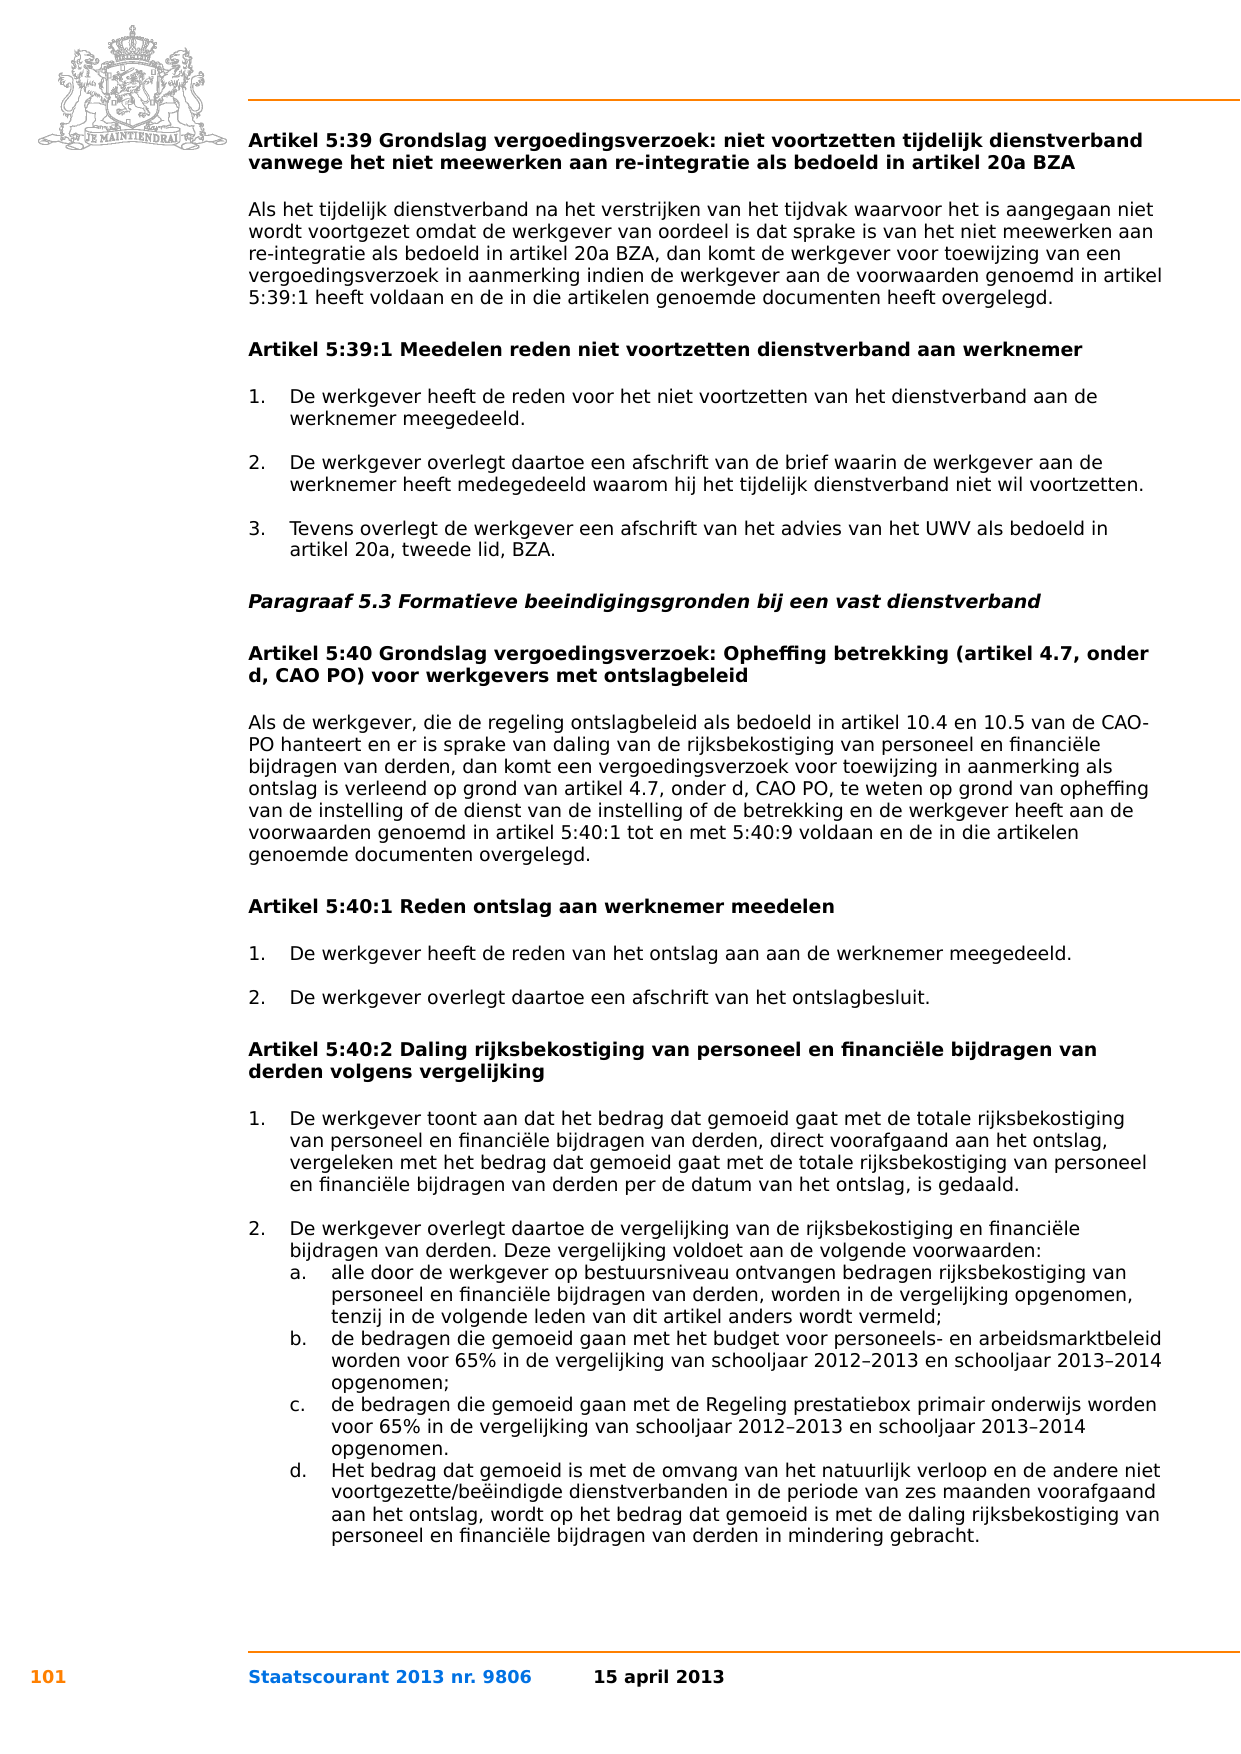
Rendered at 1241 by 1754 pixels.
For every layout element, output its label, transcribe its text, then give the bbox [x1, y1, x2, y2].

text 1. De werkgever heeft de reden voor het niet voortzetten van het dienstverband aan de werknemer meegedeeld. [248, 386, 1163, 430]
text 1. De werkgever heeft de reden van het ontslag aan aan de werknemer meegedeeld. [248, 943, 1163, 965]
subtitle Artikel 5:40 Grondslag vergoedingsverzoek: Opheffing betrekking (artikel 4.7, onder d, CAO PO) voor werkgevers met ontslagbeleid [248, 643, 1163, 687]
text 2. De werkgever overlegt daartoe een afschrift van het ontslagbesluit. [248, 987, 1163, 1009]
subtitle Artikel 5:40:1 Reden ontslag aan werknemer meedelen [248, 896, 1163, 918]
text Als het tijdelijk dienstverband na het verstrijken van het tijdvak waarvoor het is aangegaan niet wordt voortgezet omdat de werkgever van oordeel is dat sprake is van het niet meewerken aan re-integratie als bedoeld in artikel 20a BZA, dan komt de werkgever voor toewijzing van een vergoedingsverzoek in aanmerking indien de werkgever aan de voorwaarden genoemd in artikel 5:39:1 heeft voldaan en de in die artikelen genoemde documenten heeft overgelegd. [248, 199, 1163, 309]
text b. de bedragen die gemoeid gaan met het budget voor personeels- en arbeidsmarktbeleid worden voor 65% in de vergelijking van schooljaar 2012–2013 en schooljaar 2013–2014 opgenomen; [289, 1328, 1163, 1393]
text a. alle door de werkgever op bestuursniveau ontvangen bedragen rijksbekostiging van personeel en financiële bijdragen van derden, worden in de vergelijking opgenomen, tenzij in de volgende leden van dit artikel anders wordt vermeld; [289, 1262, 1163, 1328]
subtitle Artikel 5:39:1 Meedelen reden niet voortzetten dienstverband aan werknemer [248, 339, 1163, 361]
text 2. De werkgever overlegt daartoe de vergelijking van de rijksbekostiging en financiële bijdragen van derden. Deze vergelijking voldoet aan de volgende voorwaarden: [248, 1218, 1163, 1262]
text 2. De werkgever overlegt daartoe een afschrift van de brief waarin de werkgever aan de werknemer heeft medegedeeld waarom hij het tijdelijk dienstverband niet wil voortzetten. [248, 452, 1163, 496]
text 3. Tevens overlegt de werkgever een afschrift van het advies van het UWV als bedoeld in artikel 20a, tweede lid, BZA. [248, 517, 1163, 561]
picture [38, 25, 227, 150]
subtitle Artikel 5:39 Grondslag vergoedingsverzoek: niet voortzetten tijdelijk dienstverband vanwege het niet meewerken aan re-integratie als bedoeld in artikel 20a BZA [248, 130, 1163, 174]
text Als de werkgever, die de regeling ontslagbeleid als bedoeld in artikel 10.4 en 10.5 van de CAO-PO hanteert en er is sprake van daling van de rijksbekostiging van personeel en financiële bijdragen van derden, dan komt een vergoedingsverzoek voor toewijzing in aanmerking als ontslag is verleend op grond van artikel 4.7, onder d, CAO PO, te weten op grond van opheffing van de instelling of de dienst van de instelling of de betrekking en de werkgever heeft aan de voorwaarden genoemd in artikel 5:40:1 tot en met 5:40:9 voldaan en de in die artikelen genoemde documenten overgelegd. [248, 712, 1163, 866]
subtitle Artikel 5:40:2 Daling rijksbekostiging van personeel en financiële bijdragen van derden volgens vergelijking [248, 1039, 1163, 1083]
text d. Het bedrag dat gemoeid is met de omvang van het natuurlijk verloop en de andere niet voortgezette/beëindigde dienstverbanden in de periode van zes maanden voorafgaand aan het ontslag, wordt op het bedrag dat gemoeid is met de daling rijksbekostiging van personeel en financiële bijdragen van derden in mindering gebracht. [289, 1459, 1163, 1547]
text c. de bedragen die gemoeid gaan met de Regeling prestatiebox primair onderwijs worden voor 65% in de vergelijking van schooljaar 2012–2013 en schooljaar 2013–2014 opgenomen. [289, 1393, 1163, 1459]
subtitle Paragraaf 5.3 Formatieve beeindigingsgronden bij een vast dienstverband [248, 591, 1163, 613]
text 1. De werkgever toont aan dat het bedrag dat gemoeid gaat met de totale rijksbekostiging van personeel en financiële bijdragen van derden, direct voorafgaand aan het ontslag, vergeleken met het bedrag dat gemoeid gaat met de totale rijksbekostiging van personeel en financiële bijdragen van derden per de datum van het ontslag, is gedaald. [248, 1108, 1163, 1196]
